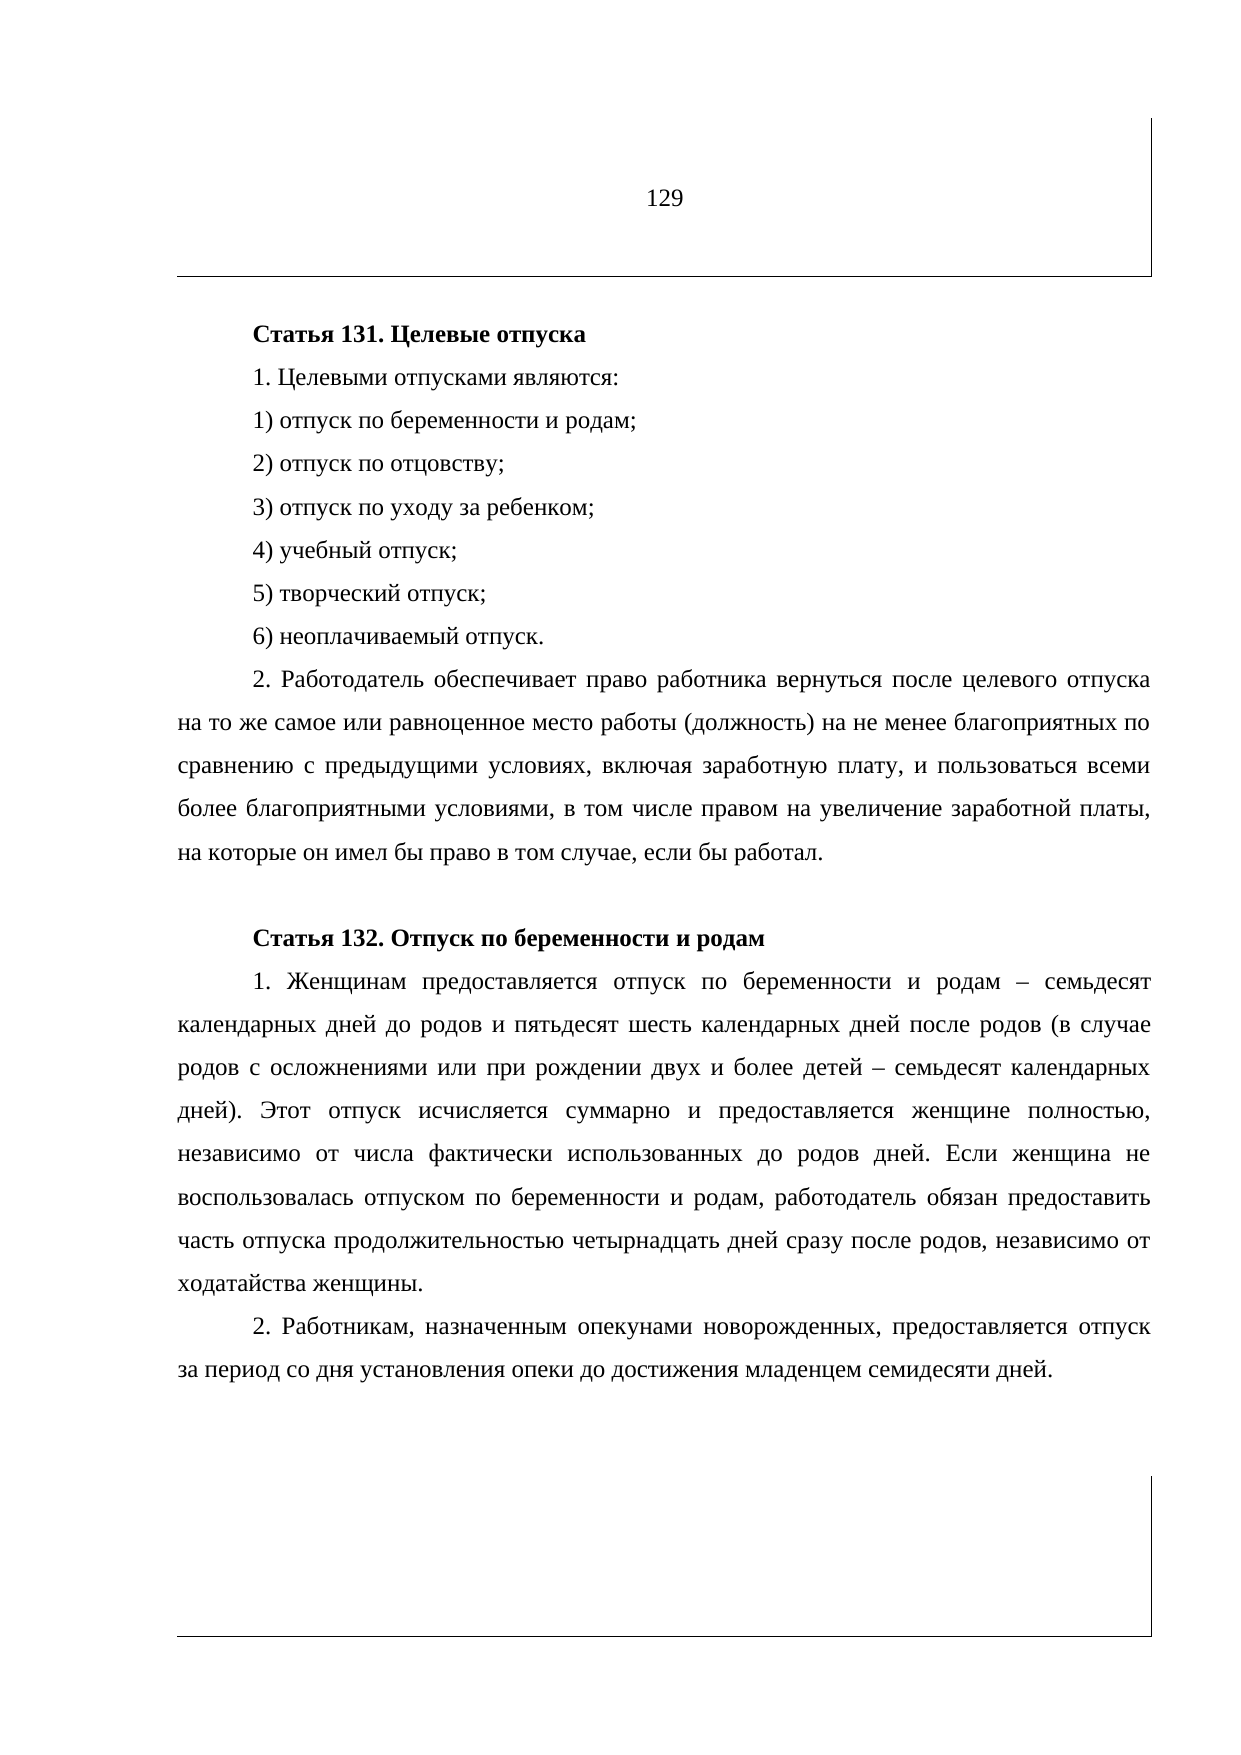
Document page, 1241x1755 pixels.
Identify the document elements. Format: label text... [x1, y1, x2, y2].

text 2) отпуск по отцовству; [177, 448, 1152, 477]
text 1) отпуск по беременности и родам; [177, 405, 1152, 434]
text 2. Работникам, назначенным опекунами новорожденных, предоставляется отпуск за период со дня установления опеки до достижения младенцем семидесяти дней. [177, 1311, 1152, 1383]
text 5) творческий отпуск; [177, 578, 1152, 607]
text 6) неоплачиваемый отпуск. [177, 621, 1152, 650]
text 4) учебный отпуск; [177, 535, 1152, 563]
subtitle Статья 132. Отпуск по беременности и родам [177, 923, 1152, 952]
text 2. Работодатель обеспечивает право работника вернуться после целевого отпуска на то же самое или равноценное место работы (должность) на не менее благоприятных по сравнению с предыдущими условиях, включая заработную плату, и пользоваться всеми более благоприятными условиями, в том числе правом на увеличение заработной платы, на которые он имел бы право в том случае, если бы работал. [177, 664, 1152, 865]
subtitle Статья 131. Целевые отпуска [177, 319, 1152, 348]
text 1. Целевыми отпусками являются: [177, 362, 1152, 391]
text 1. Женщинам предоставляется отпуск по беременности и родам – семьдесят календарных дней до родов и пятьдесят шесть календарных дней после родов (в случае родов с осложнениями или при рождении двух и более детей – семьдесят календарных дней). Этот отпуск исчисляется суммарно и предоставляется женщине полностью, независимо от числа фактически использованных до родов дней. Если женщина не воспользовалась отпуском по беременности и родам, работодатель обязан предоставить часть отпуска продолжительностью четырнадцать дней сразу после родов, независимо от ходатайства женщины. [177, 966, 1152, 1297]
text 3) отпуск по уходу за ребенком; [177, 492, 1152, 520]
